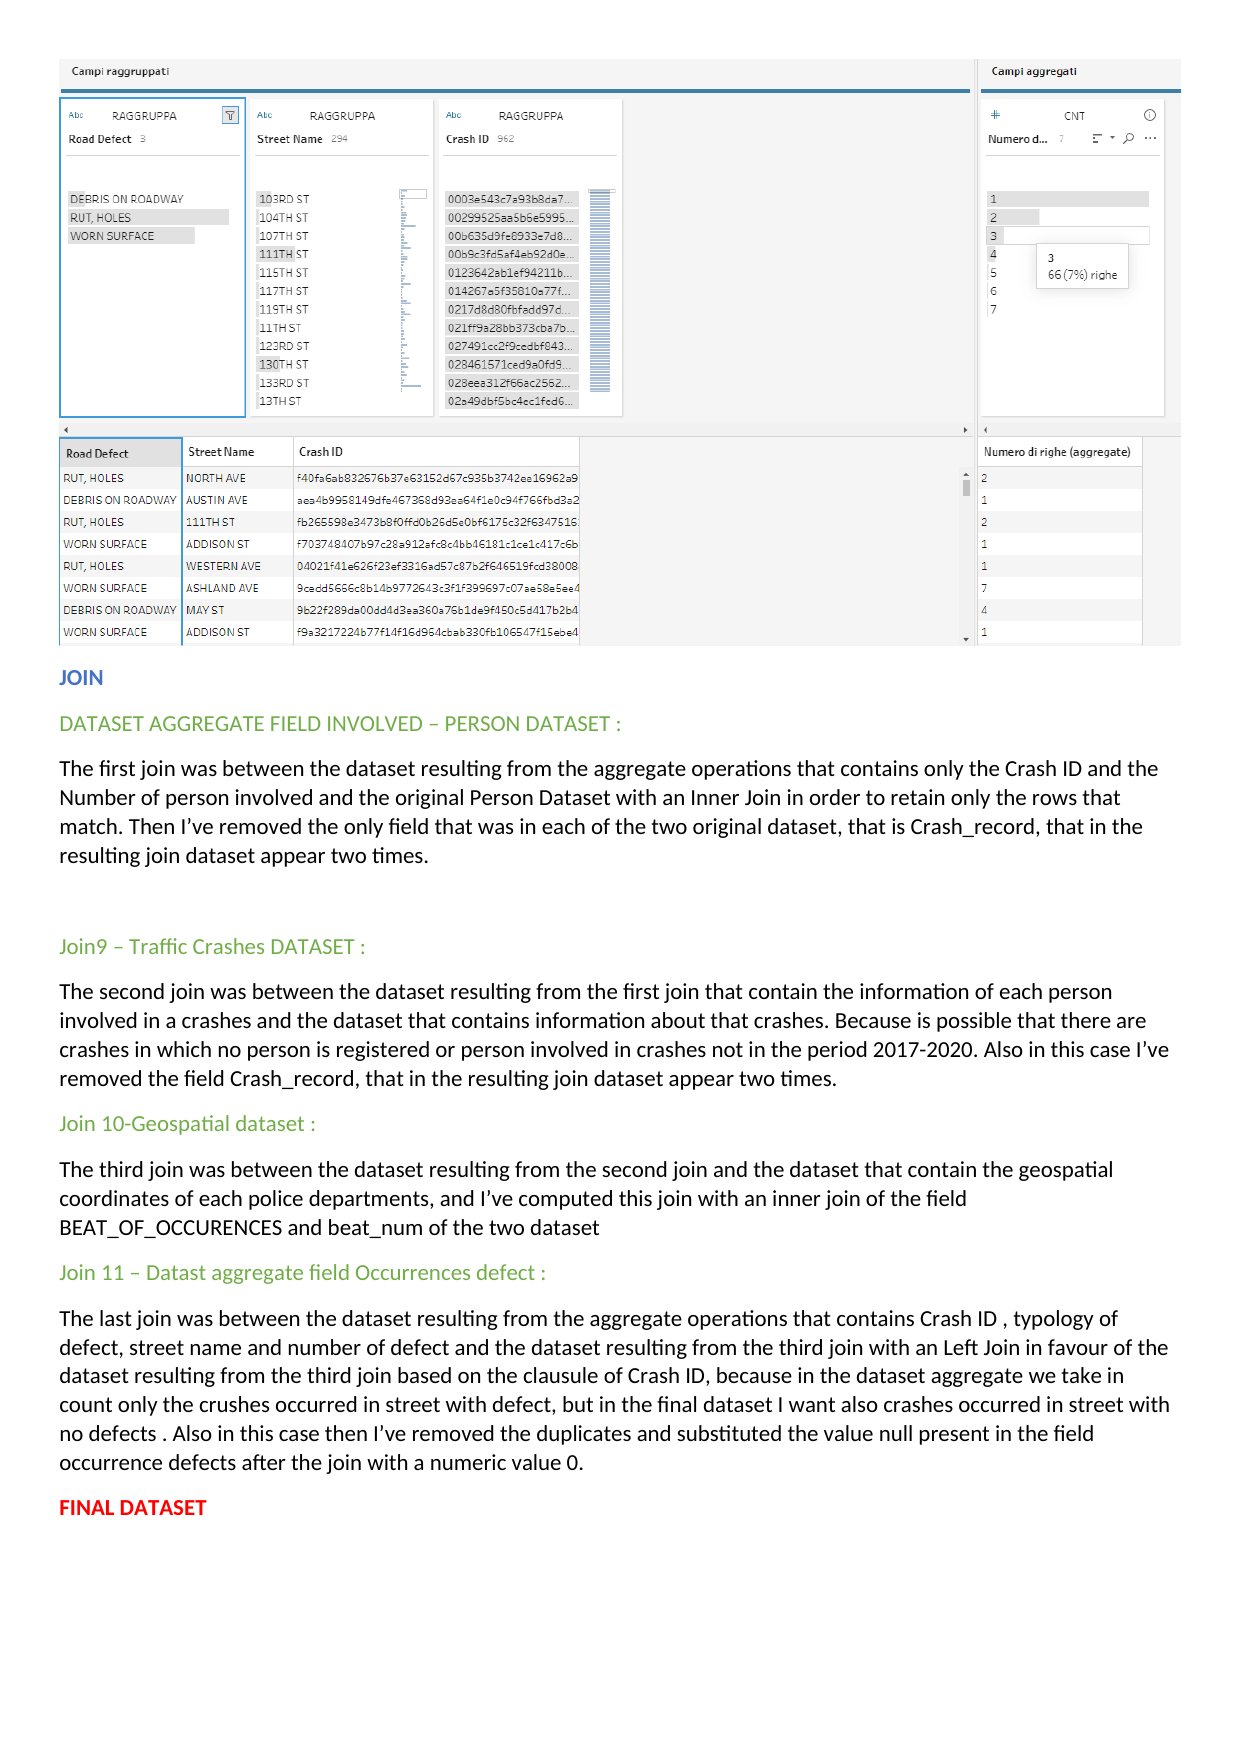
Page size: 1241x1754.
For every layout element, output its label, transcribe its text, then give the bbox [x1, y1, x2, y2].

text Join9 – Traffic Crashes DATASET : [59, 932, 1181, 960]
text The first join was between the dataset resulting from the aggregate operations that contains only the Crash ID and the Number of person involved and the original Person Dataset with an Inner Join in order to retain only the rows that match. Then I’ve removed the only field that was in each of the two original dataset, that is Crash_record, that in the resulting join dataset appear two times. [59, 754, 1181, 869]
text JOIN [59, 663, 1181, 691]
text The third join was between the dataset resulting from the second join and the dataset that contain the geospatial coordinates of each police departments, and I’ve computed this join with an inner join of the field BEAT_OF_OCCURENCES and beat_num of the two dataset [59, 1155, 1181, 1241]
text Join 10-Geospatial dataset : [59, 1109, 1181, 1137]
text The second join was between the dataset resulting from the first join that contain the information of each person involved in a crashes and the dataset that contains information about that crashes. Because is possible that there are crashes in which no person is registered or person involved in crashes not in the period 2017-2020. Also in this case I’ve removed the field Crash_record, that in the resulting join dataset appear two times. [59, 977, 1181, 1092]
text Join 11 – Datast aggregate field Occurrences defect : [59, 1258, 1181, 1286]
text FINAL DATASET [59, 1493, 1181, 1522]
text DATASET AGGREGATE FIELD INVOLVED – PERSON DATASET : [59, 709, 1181, 737]
text The last join was between the dataset resulting from the aggregate operations that contains Crash ID , typology of defect, street name and number of defect and the dataset resulting from the third join with an Left Join in favour of the dataset resulting from the third join based on the clausule of Crash ID, because in the dataset aggregate we take in count only the crushes occurred in street with defect, but in the final dataset I want also crashes occurred in street with no defects . Also in this case then I’ve removed the duplicates and substituted the value null present in the field occurrence defects after the join with a numeric value 0. [59, 1304, 1181, 1476]
